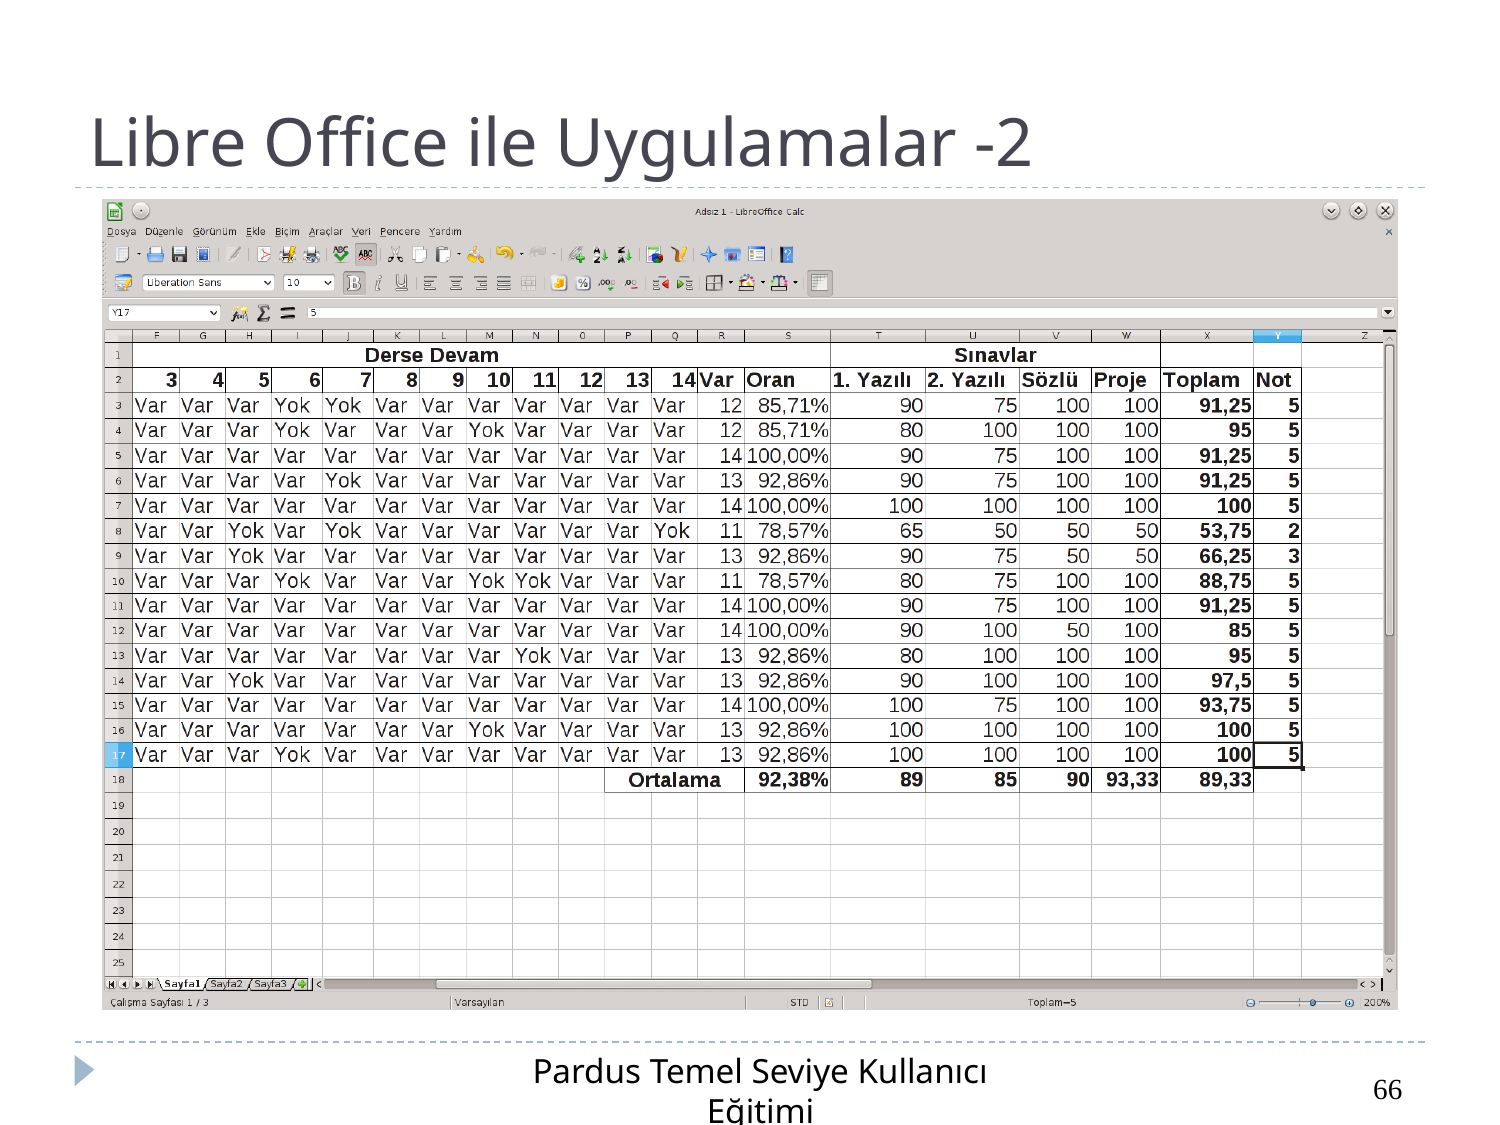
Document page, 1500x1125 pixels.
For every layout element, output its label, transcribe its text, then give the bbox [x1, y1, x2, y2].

title Libre Office ile Uygulamalar -2 [75, 24, 1425, 188]
picture [102, 199, 1398, 1010]
